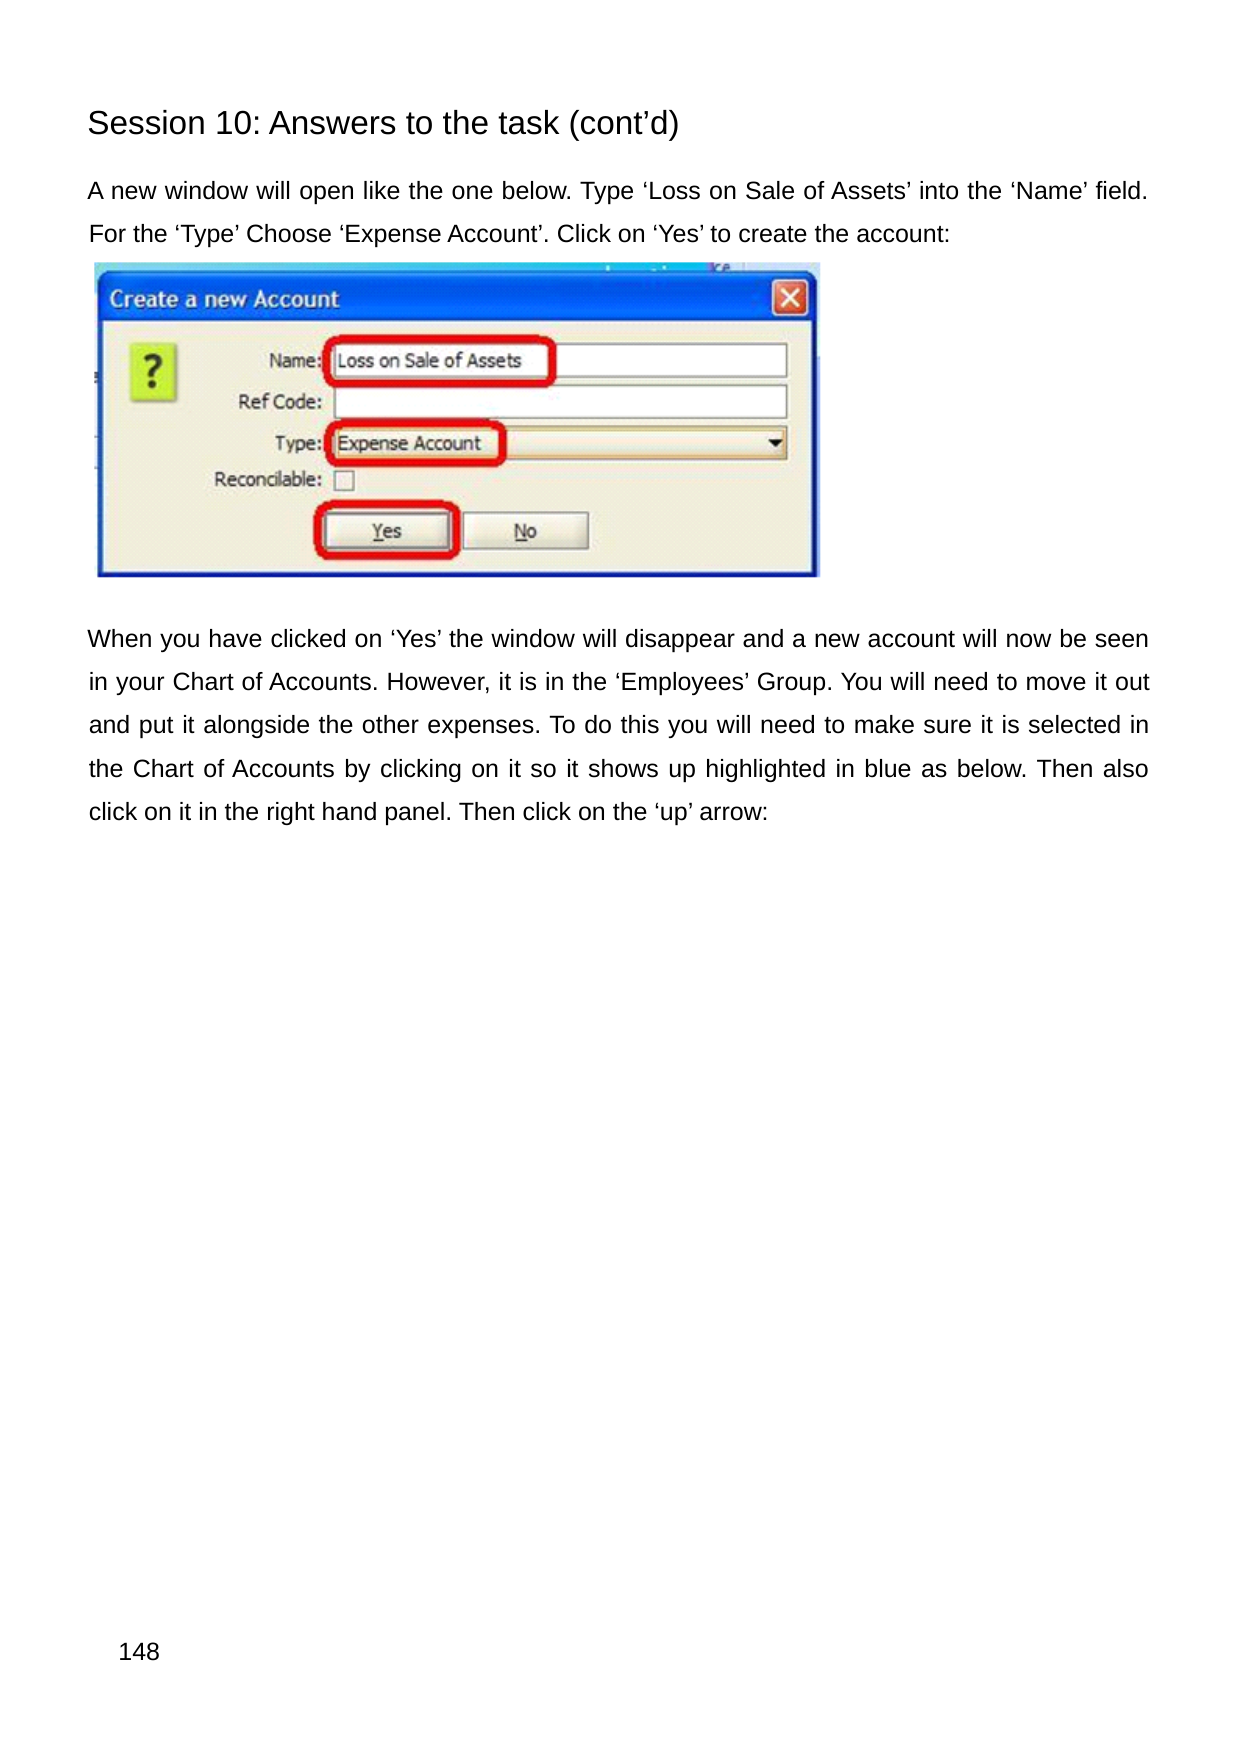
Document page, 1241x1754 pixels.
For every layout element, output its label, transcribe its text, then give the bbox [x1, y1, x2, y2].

text Session 10: Answers to the task (cont’d) [87, 103, 1152, 142]
text When you have clicked on ‘Yes’ the window will disappear and a new account will now be seen in your Chart of Accounts. However, it is in the ‘Employees’ Group. You will need to move it out and put it alongside the other expenses. To do this you will need to make sure it is selected in the Chart of Accounts by clicking on it so it shows up highlighted in blue as below. Then also click on it in the right hand panel. Then click on the ‘up’ arrow: [87, 624, 1152, 826]
picture [93, 262, 822, 579]
text A new window will open like the one below. Type ‘Loss on Sale of Assets’ into the ‘Name’ field. For the ‘Type’ Choose ‘Expense Account’. Click on ‘Yes’ to create the account: [87, 176, 1152, 248]
